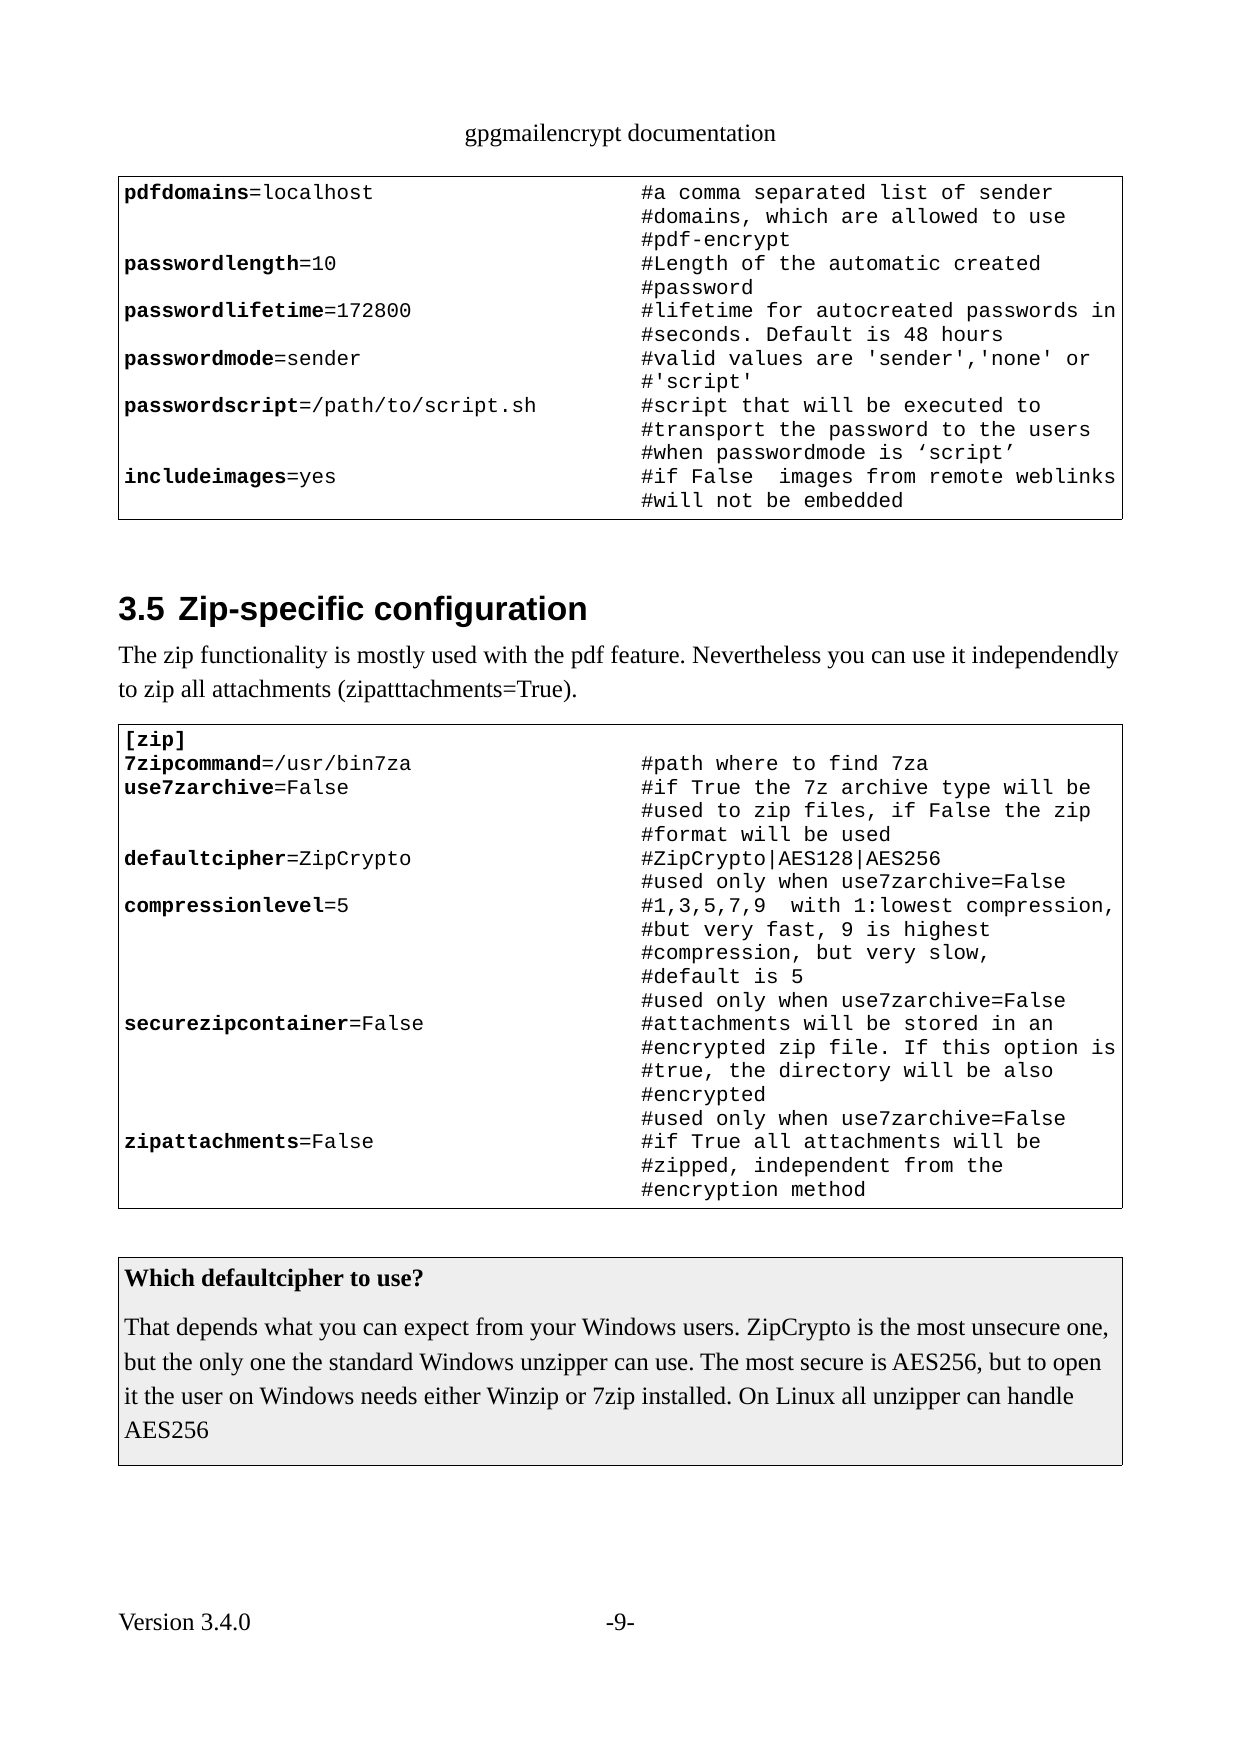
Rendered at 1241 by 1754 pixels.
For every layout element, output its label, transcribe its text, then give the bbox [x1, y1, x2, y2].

table_header pdfdomains=localhost #a comma separated list of sender #domains, which are allowed to use #pdf-encrypt passwordlength=10 #Length of the automatic created #password passwordlifetime=172800 #lifetime for autocreated passwords in #seconds. Default is 48 hours passwordmode=sender #valid values are 'sender','none' or #'script' passwordscript=/path/to/script.sh #script that will be executed to #transport the password to the users #when passwordmode is ‘script’ includeimages=yes #if False images from remote weblinks #will not be embedded [119, 177, 1122, 519]
table_header [zip] 7zipcommand=/usr/bin7za #path where to find 7za use7zarchive=False #if True the 7z archive type will be #used to zip files, if False the zip #format will be used defaultcipher=ZipCrypto #ZipCrypto|AES128|AES256 #used only when use7zarchive=False compressionlevel=5 #1,3,5,7,9 with 1:lowest compression, #but very fast, 9 is highest #compression, but very slow, #default is 5 #used only when use7zarchive=False securezipcontainer=False #attachments will be stored in an #encrypted zip file. If this option is #true, the directory will be also #encrypted #used only when use7zarchive=False zipattachments=False #if True all attachments will be #zipped, independent from the #encryption method [119, 725, 1122, 1208]
text The zip functionality is mostly used with the pdf feature. Nevertheless you can use it independendly to zip all attachments (zipatttachments=True). [118, 640, 1122, 703]
table_header Which defaultcipher to use? That depends what you can expect from your Windows users. ZipCrypto is the most unsecure one, but the only one the standard Windows unzipper can use. The most secure is AES256, but to open it the user on Windows needs either Winzip or 7zip installed. On Linux all unzipper can handle AES256 [119, 1258, 1122, 1465]
subtitle Zip-specific configuration [118, 589, 1122, 628]
